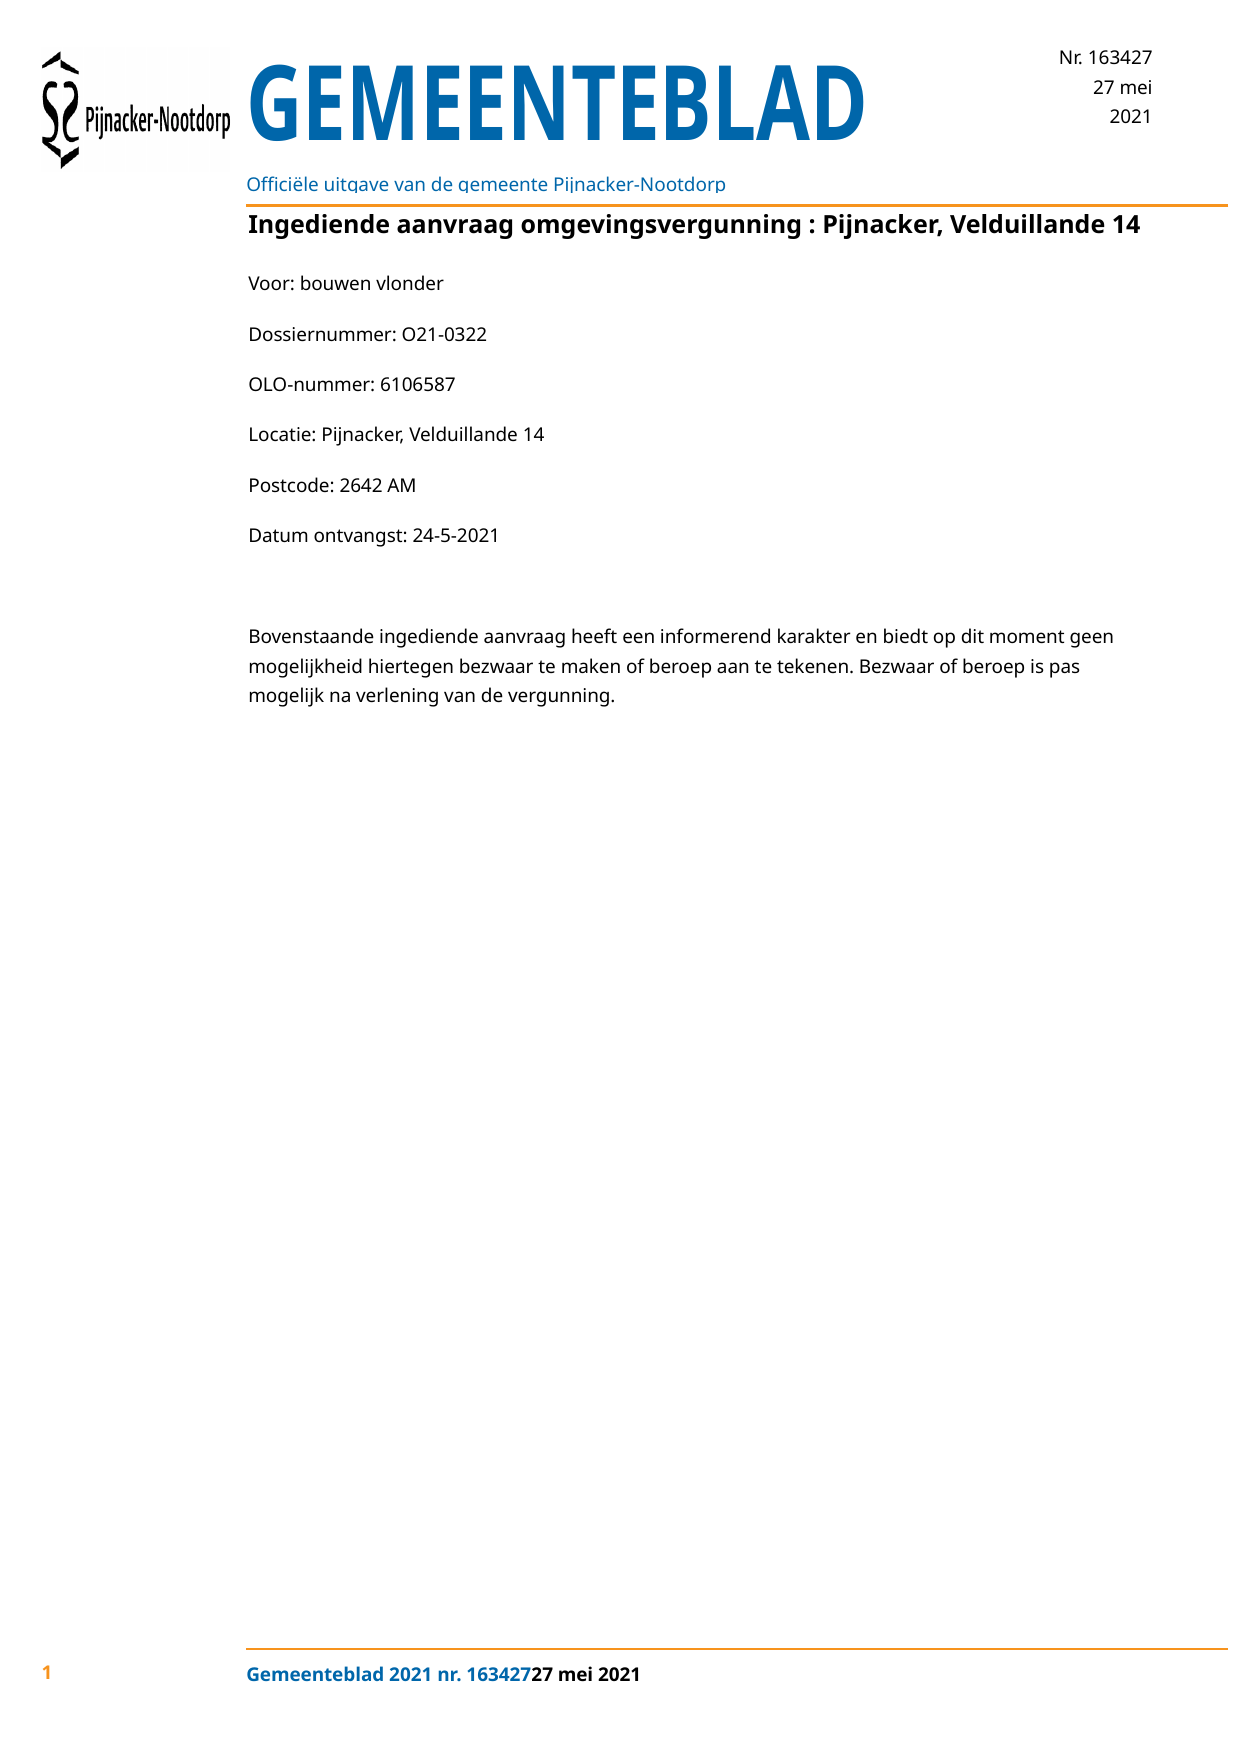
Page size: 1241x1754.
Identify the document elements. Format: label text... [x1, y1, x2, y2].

text Postcode: 2642 AM [248, 472, 1152, 498]
text Dossiernummer: O21-0322 [248, 321, 1152, 346]
text Bovenstaande ingediende aanvraag heeft een informerend karakter en biedt op dit moment geen mogelijkheid hiertegen bezwaar te maken of beroep aan te tekenen. Bezwaar of beroep is pas mogelijk na verlening van de vergunning. [248, 623, 1152, 708]
text Voor: bouwen vlonder [248, 270, 1152, 296]
text Ingediende aanvraag omgevingsvergunning : Pijnacker, Velduillande 14 [248, 207, 1152, 241]
text Datum ontvangst: 24-5-2021 [248, 522, 1152, 548]
picture [41, 47, 231, 172]
text Locatie: Pijnacker, Velduillande 14 [248, 422, 1152, 447]
text OLO-nummer: 6106587 [248, 371, 1152, 397]
